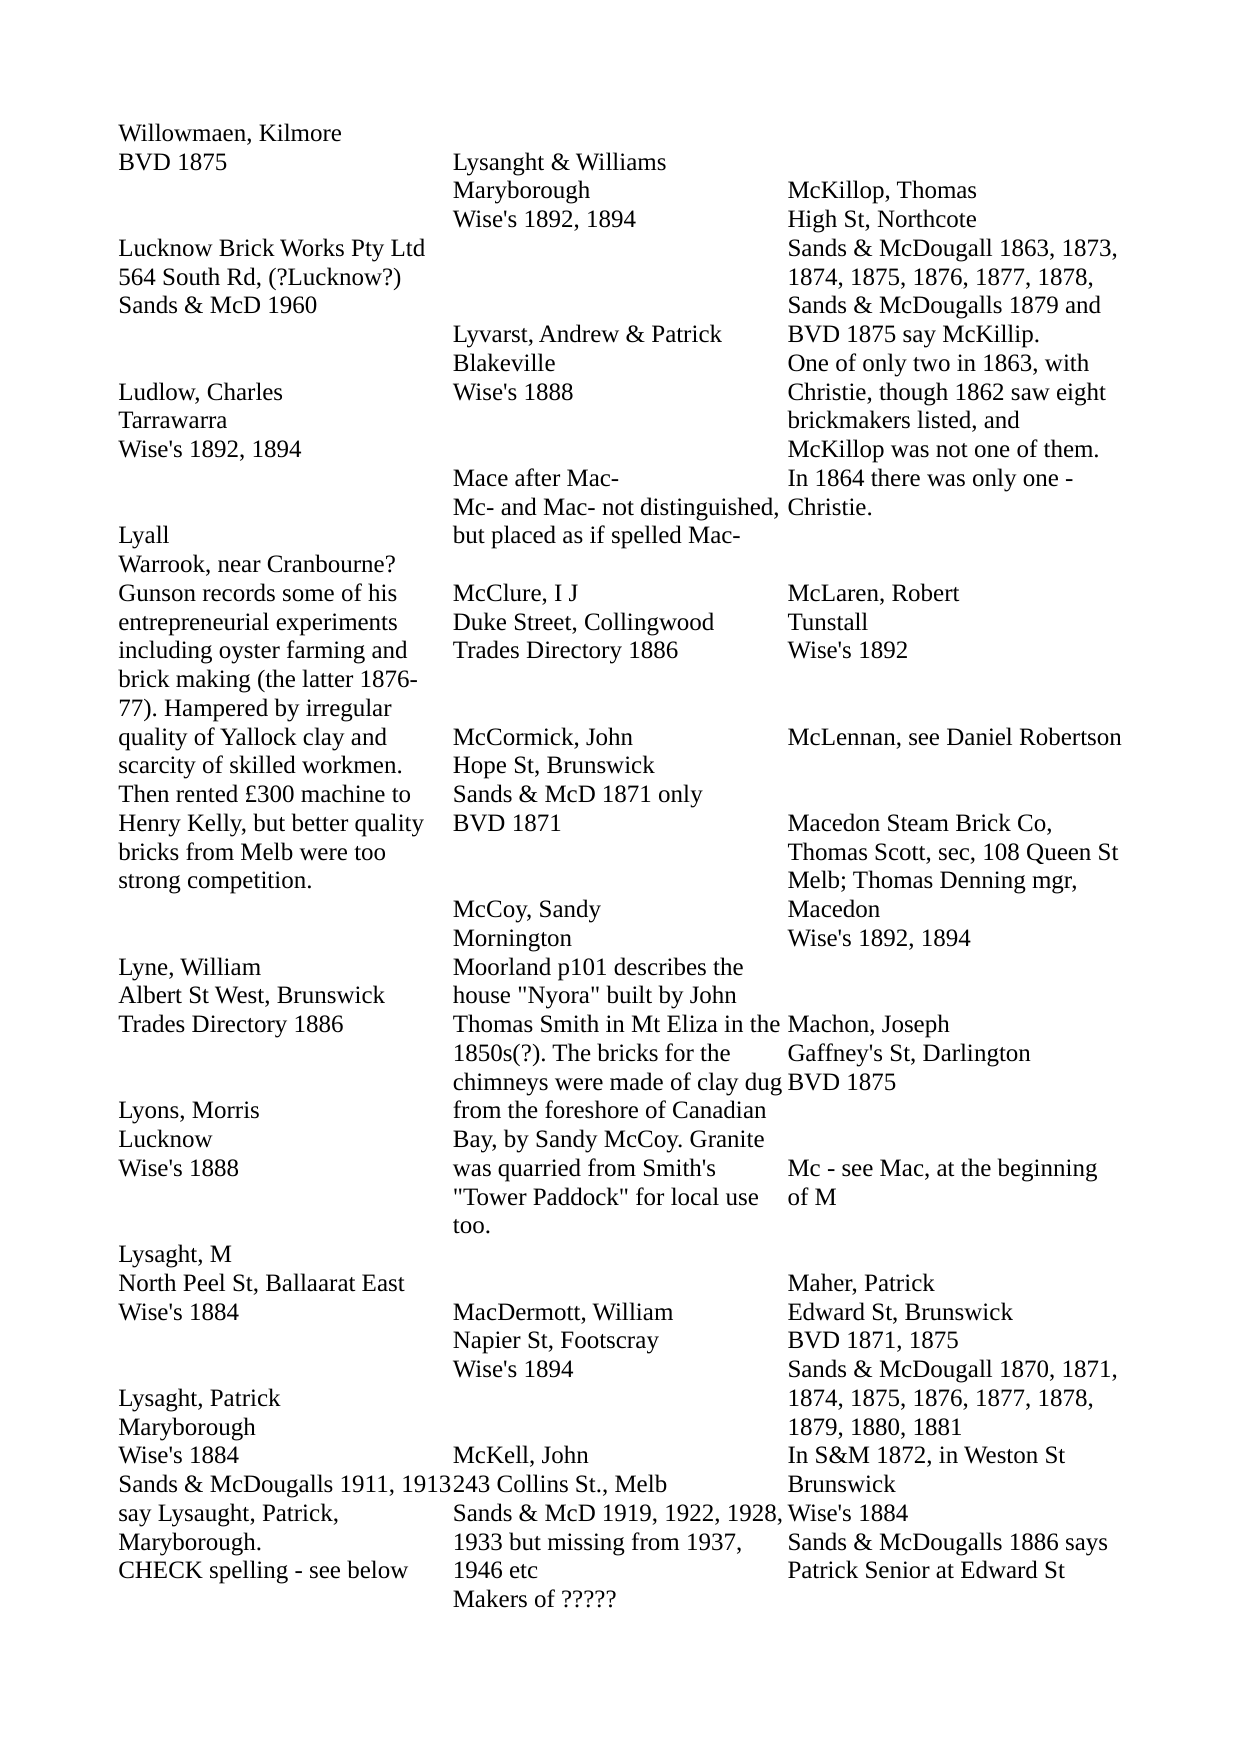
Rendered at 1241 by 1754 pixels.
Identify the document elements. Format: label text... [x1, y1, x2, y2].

text 564 South Rd, (?Lucknow?) [118, 262, 453, 291]
text Wise's 1884 [118, 1297, 453, 1326]
text McCoy, Sandy [453, 894, 787, 923]
text Ludlow, Charles [118, 377, 453, 406]
text McClure, I J [453, 578, 787, 607]
text McLennan, see Daniel Robertson [787, 722, 1122, 751]
text Sands & McDougalls 1886 says Patrick Senior at Edward St [787, 1527, 1122, 1584]
text 243 Collins St., Melb [453, 1469, 787, 1498]
text Wise's 1884 [118, 1441, 453, 1469]
text Lysanght & Williams [453, 147, 787, 176]
text Wise's 1888 [453, 377, 787, 406]
text McLaren, Robert [787, 578, 1122, 607]
text MacDermott, William [453, 1297, 787, 1326]
text Trades Directory 1886 [118, 1009, 453, 1038]
text Maryborough [453, 176, 787, 204]
text Mace after Mac- [453, 463, 787, 492]
text CHECK spelling - see below [118, 1556, 453, 1584]
text Thomas Scott, sec, 108 Queen St Melb; Thomas Denning mgr, Macedon [787, 837, 1122, 923]
text Trades Directory 1886 [453, 636, 787, 664]
text Machon, Joseph [787, 1009, 1122, 1038]
text Lyvarst, Andrew & Patrick [453, 319, 787, 348]
text Lucknow [118, 1124, 453, 1153]
text Wise's 1884 [787, 1498, 1122, 1527]
text Albert St West, Brunswick [118, 981, 453, 1009]
text Lyne, William [118, 952, 453, 981]
text Lyons, Morris [118, 1096, 453, 1124]
text Tunstall [787, 607, 1122, 636]
text Mornington [453, 923, 787, 952]
text Wise's 1894 [453, 1354, 787, 1383]
text BVD 1871 [453, 808, 787, 837]
text In S&M 1872, in Weston St Brunswick [787, 1441, 1122, 1498]
text Napier St, Footscray [453, 1326, 787, 1354]
text Sands & McDougall 1863, 1873, 1874, 1875, 1876, 1877, 1878, [787, 233, 1122, 291]
text One of only two in 1863, with Christie, though 1862 saw eight brickmakers listed, and McKillop was not one of them. In 1864 there was only one - Christie. [787, 348, 1122, 521]
text Tarrawarra [118, 406, 453, 434]
text Blakeville [453, 348, 787, 377]
text Sands & McD 1960 [118, 291, 453, 319]
text Mc - see Mac, at the beginning of M [787, 1153, 1122, 1211]
text Willowmaen, Kilmore [118, 118, 453, 147]
text Sands & McDougalls 1879 and BVD 1875 say McKillip. [787, 291, 1122, 348]
text Gaffney's St, Darlington [787, 1038, 1122, 1067]
text Wise's 1888 [118, 1153, 453, 1182]
text Mc- and Mac- not distinguished, but placed as if spelled Mac- [453, 492, 787, 549]
text Maher, Patrick [787, 1268, 1122, 1297]
text Makers of ????? [453, 1584, 787, 1613]
text Wise's 1892 [787, 636, 1122, 664]
text Duke Street, Collingwood [453, 607, 787, 636]
text Sands & McD 1919, 1922, 1928, 1933 but missing from 1937, 1946 etc [453, 1498, 787, 1584]
text Warrook, near Cranbourne? [118, 549, 453, 578]
text High St, Northcote [787, 204, 1122, 233]
text Wise's 1892, 1894 [453, 204, 787, 233]
text Lysaght, M [118, 1239, 453, 1268]
text Wise's 1892, 1894 [118, 434, 453, 463]
text North Peel St, Ballaarat East [118, 1268, 453, 1297]
text Maryborough [118, 1412, 453, 1441]
text Sands & McD 1871 only [453, 779, 787, 808]
text Moorland p101 describes the house "Nyora" built by John Thomas Smith in Mt Eliza in the 1850s(?). The bricks for the chimneys were made of clay dug from the foreshore of Canadian Bay, by Sandy McCoy. Granite was quarried from Smith's "Tower Paddock" for local use too. [453, 952, 787, 1239]
text Lyall [118, 521, 453, 549]
text McKillop, Thomas [787, 176, 1122, 204]
text BVD 1871, 1875 [787, 1326, 1122, 1354]
text McKell, John [453, 1441, 787, 1469]
text Hope St, Brunswick [453, 751, 787, 779]
text Wise's 1892, 1894 [787, 923, 1122, 952]
text Sands & McDougalls 1911, 1913 say Lysaught, Patrick, Maryborough. [118, 1469, 453, 1556]
text Macedon Steam Brick Co, [787, 808, 1122, 837]
text BVD 1875 [787, 1067, 1122, 1096]
text Gunson records some of his entrepreneurial experiments including oyster farming and brick making (the latter 1876-77). Hampered by irregular quality of Yallock clay and scarcity of skilled workmen. Then rented £300 machine to Henry Kelly, but better quality bricks from Melb were too strong competition. [118, 578, 453, 894]
text Edward St, Brunswick [787, 1297, 1122, 1326]
text McCormick, John [453, 722, 787, 751]
text Lysaght, Patrick [118, 1383, 453, 1412]
text Sands & McDougall 1870, 1871, 1874, 1875, 1876, 1877, 1878, 1879, 1880, 1881 [787, 1354, 1122, 1441]
text Lucknow Brick Works Pty Ltd [118, 233, 453, 262]
text BVD 1875 [118, 147, 453, 176]
